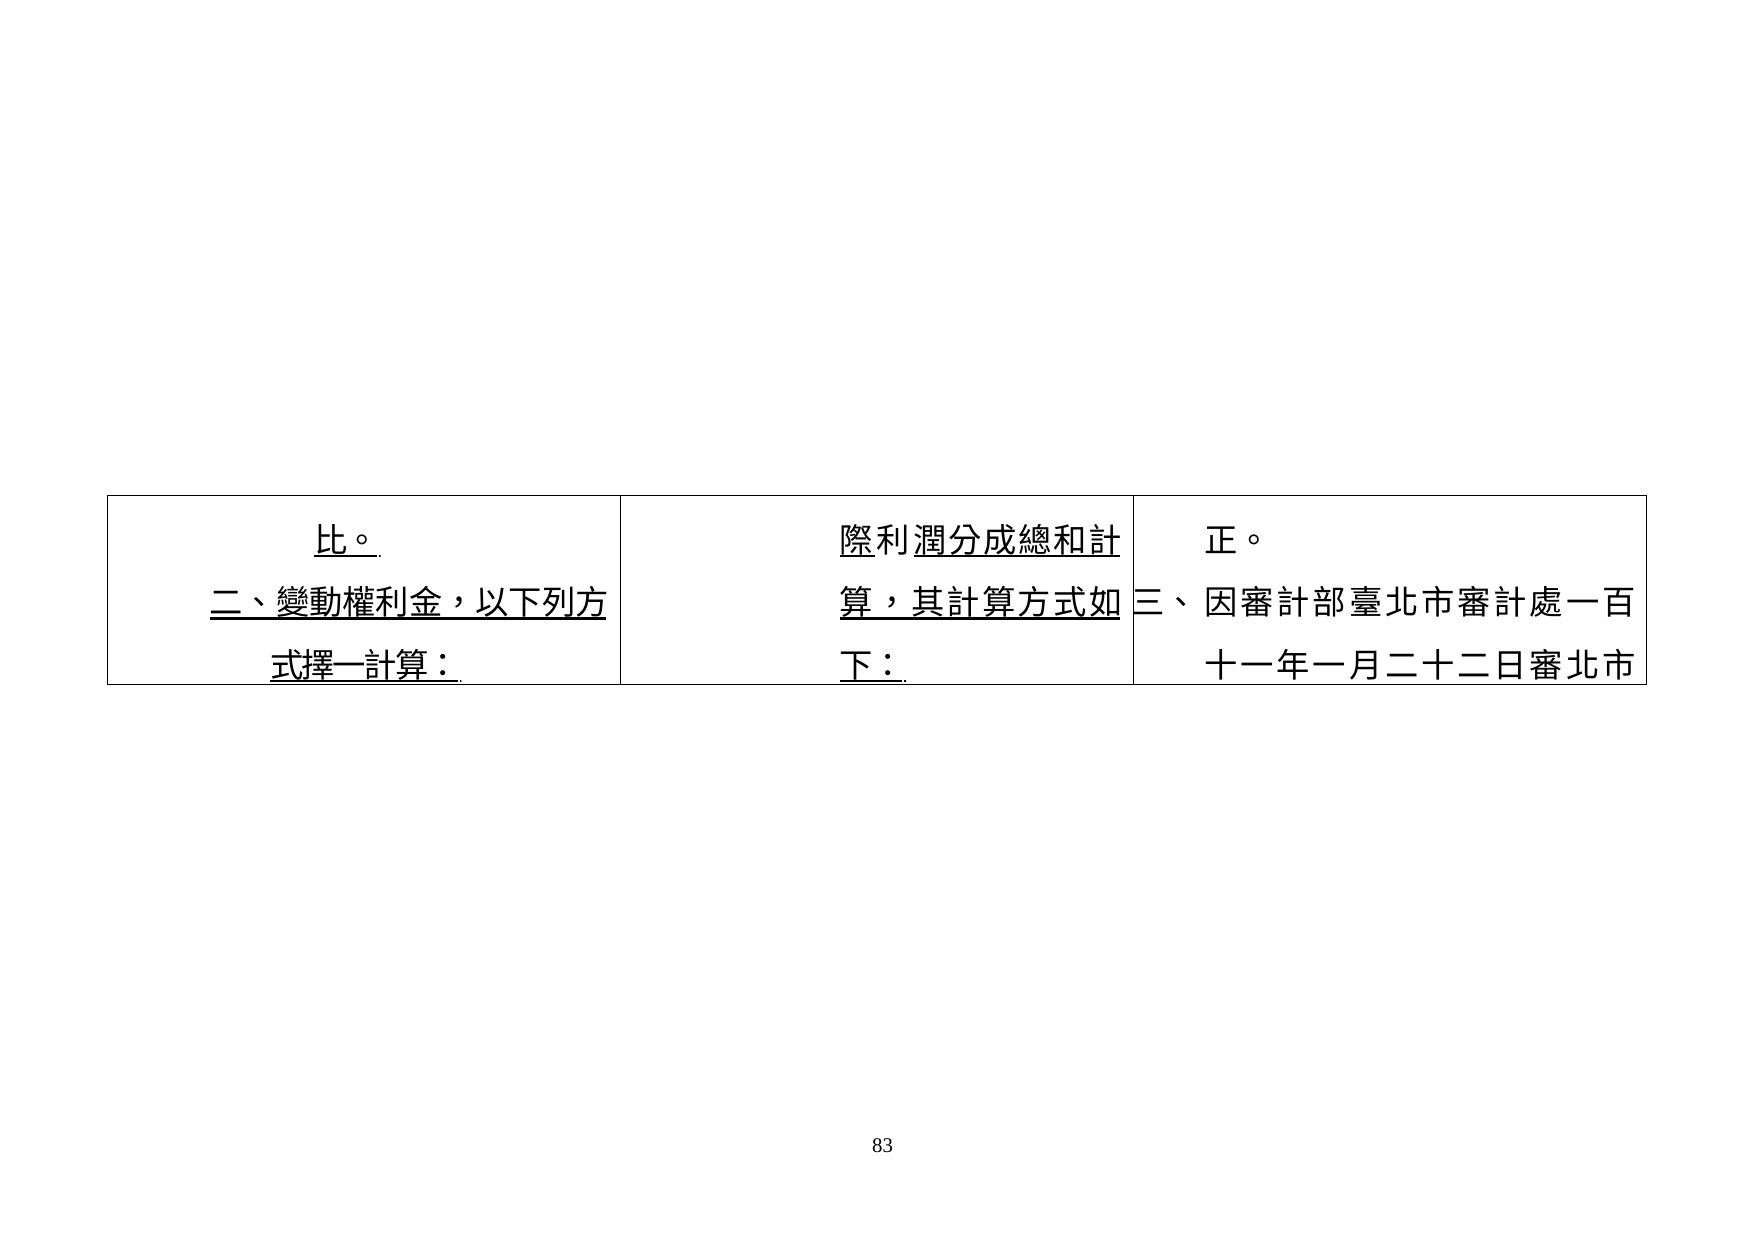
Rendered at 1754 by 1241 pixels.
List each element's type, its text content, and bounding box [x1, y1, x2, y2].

table_cell 正。 三、 因審計部臺北市審計處一百十一年一月二十二日審北市 [1134, 496, 1646, 684]
table_cell 際利潤分成總和計算，其計算方式如下： [621, 496, 1133, 684]
table_cell 比。 二、變動權利金，以下列方式擇一計算： [108, 496, 620, 684]
